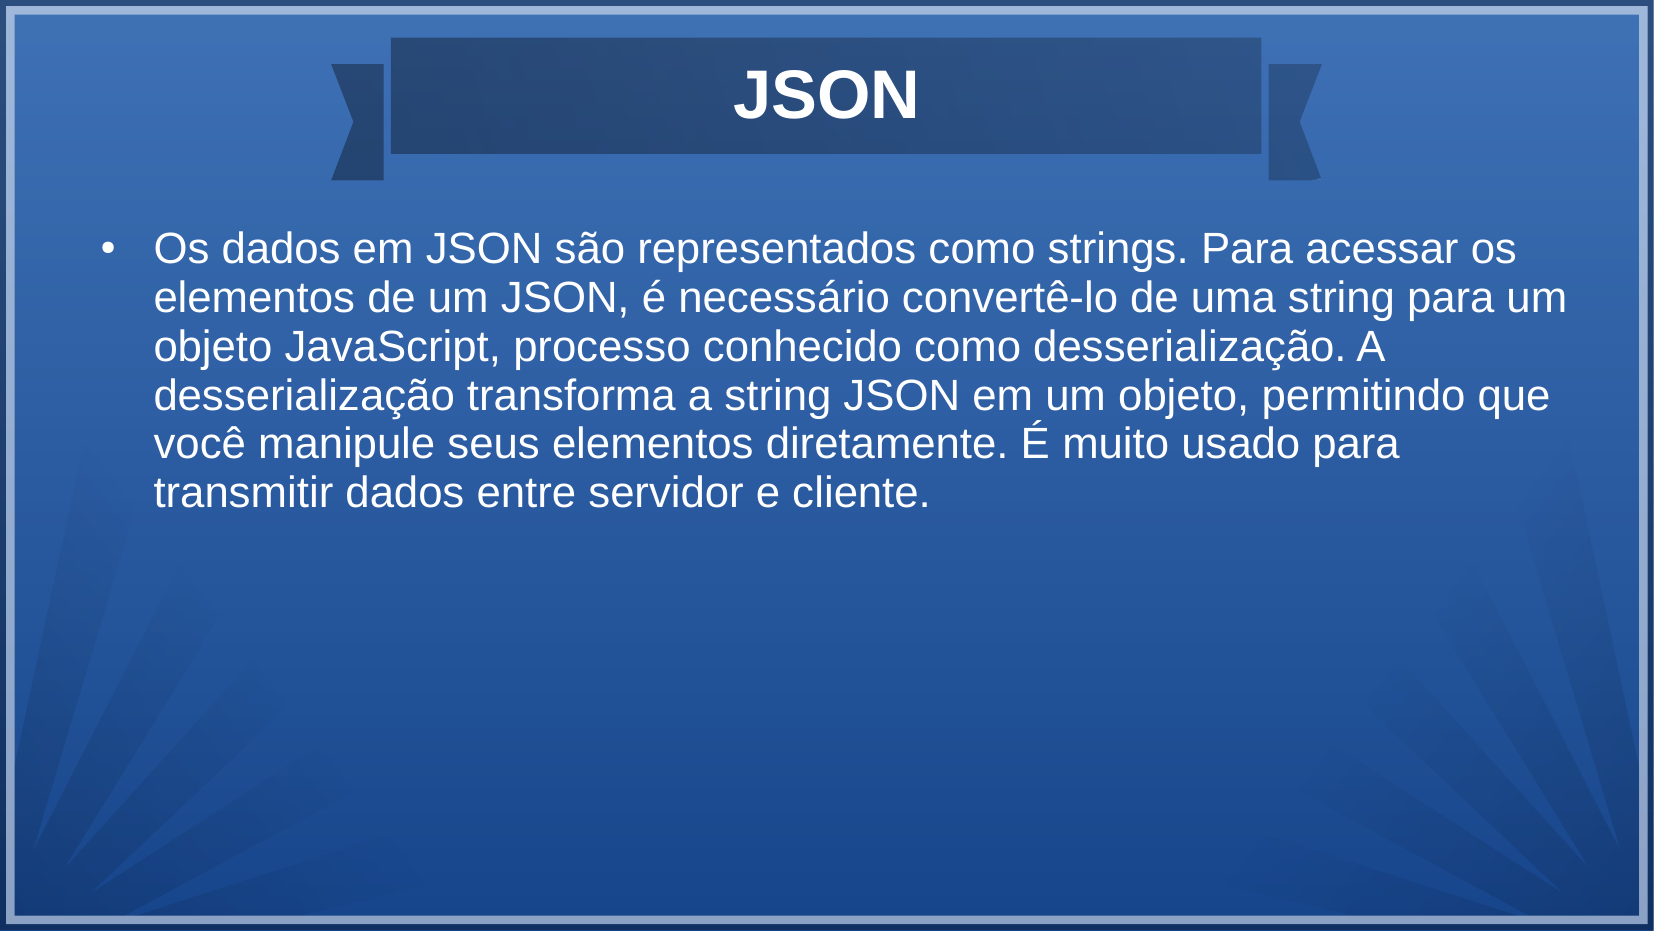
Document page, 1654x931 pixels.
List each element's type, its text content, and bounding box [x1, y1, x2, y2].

title JSON [389, 35, 1264, 154]
list Os dados em JSON são representados como strings. Para acessar os elementos de um JSON, é necessário convertê-lo de uma string para um objeto JavaScript, processo conhecido como desserialização. A desserialização transforma a string JSON em um objeto, permitindo que você manipule seus elementos diretamente. É muito usado para transmitir dados entre servidor e cliente. [82, 224, 1571, 848]
